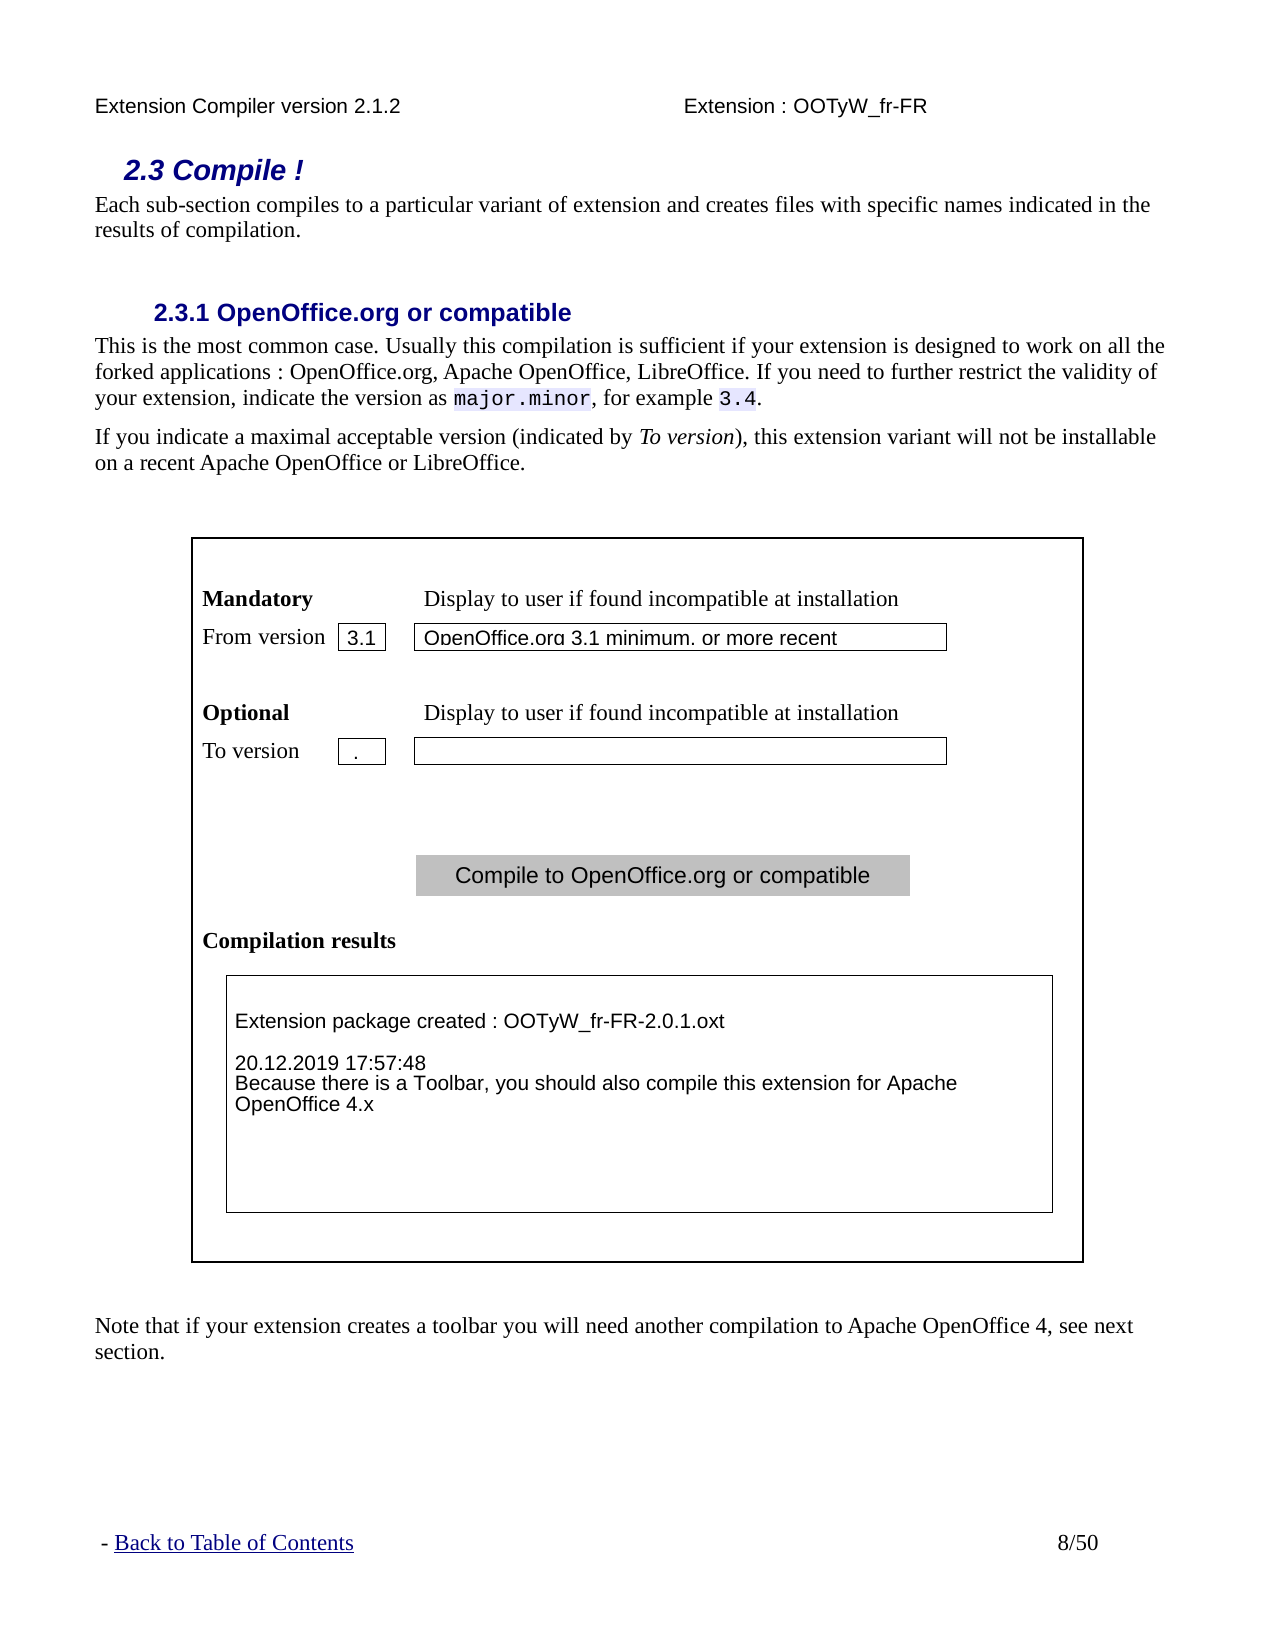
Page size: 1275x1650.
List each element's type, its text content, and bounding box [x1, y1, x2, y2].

text Optional Display to user if found incompatible at installation [202, 700, 1073, 726]
text [947, 624, 1073, 650]
subtitle Compile ! [124, 153, 1181, 186]
text Compilation results [202, 928, 1073, 954]
text This is the most common case. Usually this compilation is sufficient if your extension is designed to work on all the forked applications : OpenOffice.org, Apache OpenOffice, LibreOffice. If you need to further restrict the validity of your extension, indicate the version as major.minor, for example 3.4. [94, 333, 1181, 411]
text Mandatory Display to user if found incompatible at installation [202, 586, 1073, 612]
subtitle OpenOffice.org or compatible [153, 299, 1181, 327]
text From version [202, 624, 338, 650]
text Note that if your extension creates a toolbar you will need another compilation to Apache OpenOffice 4, see next section. [94, 1313, 1181, 1364]
text [386, 738, 414, 764]
text If you indicate a maximal acceptable version (indicated by To version), this extension variant will not be installable on a recent Apache OpenOffice or LibreOffice. [94, 424, 1181, 475]
text To version [202, 738, 338, 764]
text [386, 624, 414, 650]
text Each sub-section compiles to a particular variant of extension and creates files with specific names indicated in the results of compilation. [94, 192, 1181, 243]
text [947, 738, 1073, 764]
